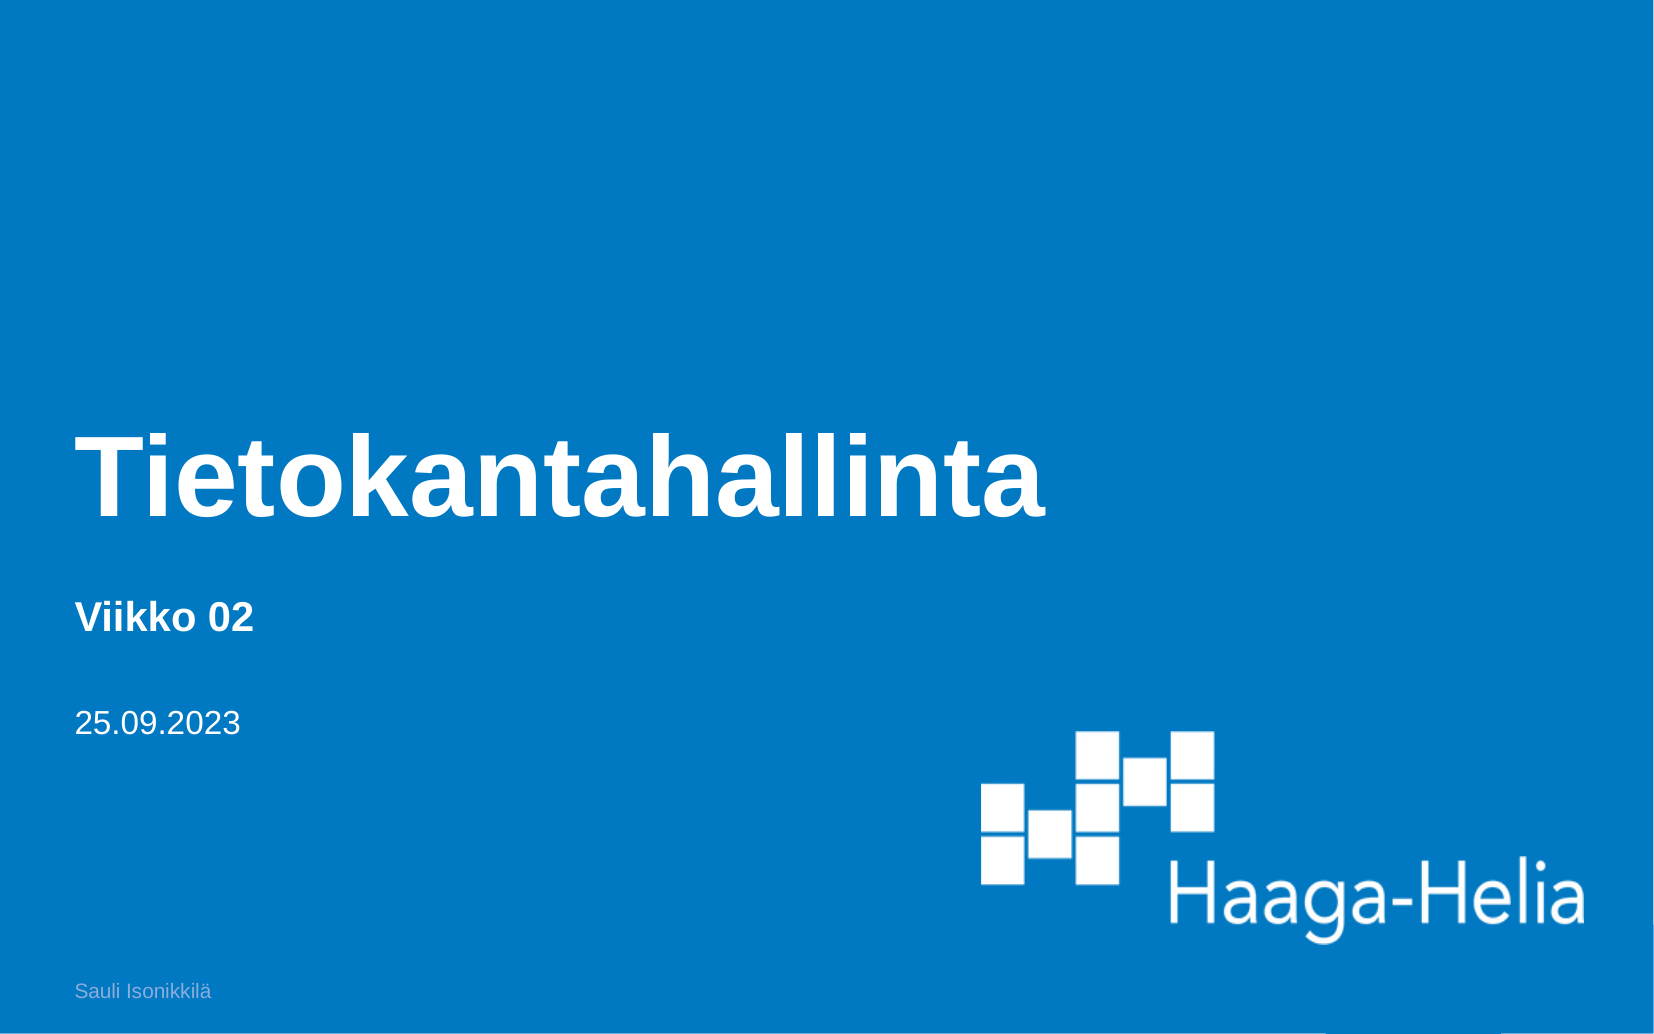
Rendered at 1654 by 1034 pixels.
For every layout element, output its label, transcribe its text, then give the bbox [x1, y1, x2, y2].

footer Sauli Isonikkilä [74, 947, 1326, 1003]
slide_number 25.09.2023 [74, 685, 486, 741]
picture [981, 731, 1584, 945]
title Tietokantahallinta [74, 267, 1584, 540]
list Viikko 02 [74, 595, 1584, 684]
